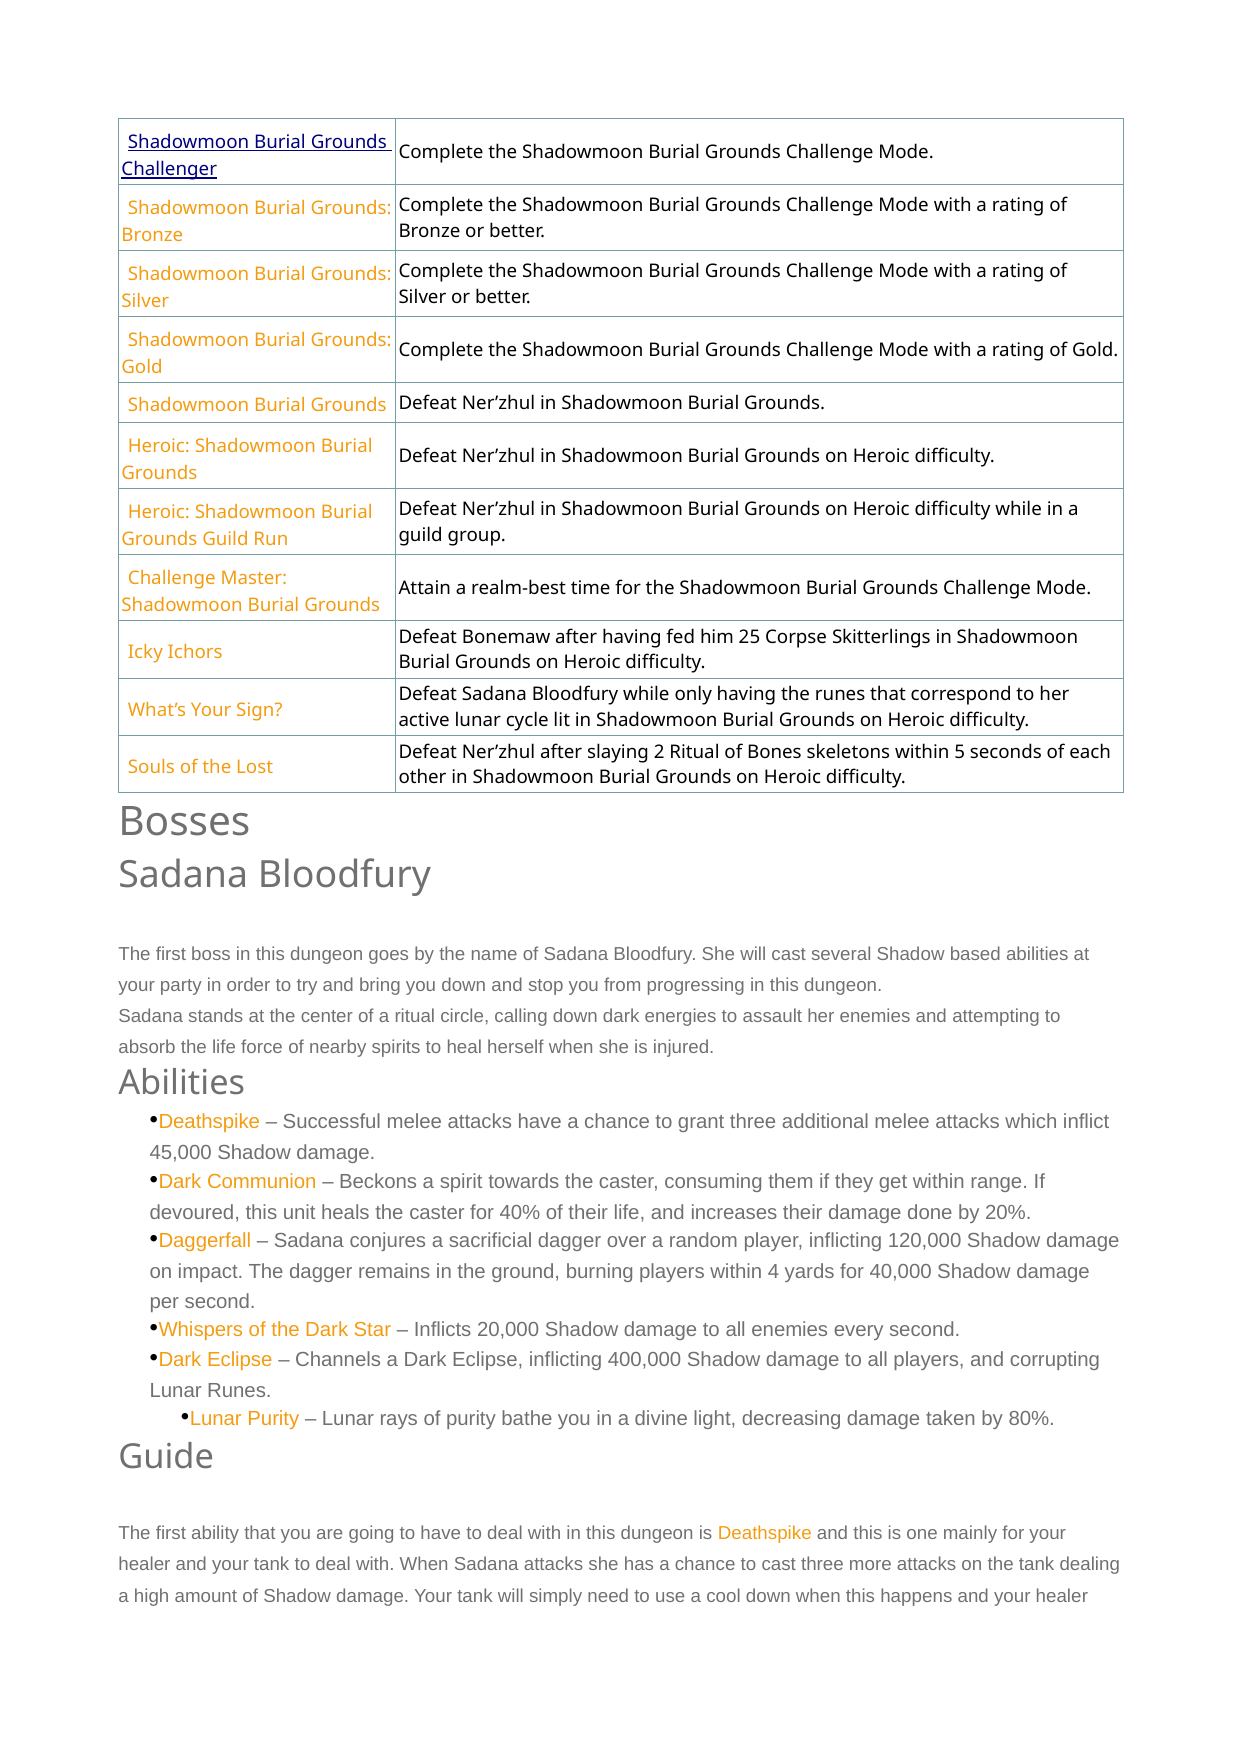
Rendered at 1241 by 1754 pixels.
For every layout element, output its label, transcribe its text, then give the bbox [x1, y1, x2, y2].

table_cell Complete the Shadowmoon Burial Grounds Challenge Mode. [396, 119, 1123, 184]
subtitle Abilities [118, 1058, 1122, 1105]
subtitle Bosses [118, 793, 1122, 848]
subtitle Sadana Bloodfury [118, 848, 1122, 899]
table_cell Defeat Ner’zhul in Shadowmoon Burial Grounds on Heroic difficulty while in a guild group. [396, 489, 1123, 554]
table_cell Icky Ichors [119, 621, 395, 677]
table_cell Defeat Sadana Bloodfury while only having the runes that correspond to her active lunar cycle lit in Shadowmoon Burial Grounds on Heroic difficulty. [396, 679, 1123, 735]
list Whispers of the Dark Star – Inflicts 20,000 Shadow damage to all enemies every second. [118, 1312, 1122, 1342]
table_cell Defeat Bonemaw after having fed him 25 Corpse Skitterlings in Shadowmoon Burial Grounds on Heroic difficulty. [396, 621, 1123, 677]
table_cell Shadowmoon Burial Grounds: Bronze [119, 185, 395, 250]
text The first ability that you are going to have to deal with in this dungeon is Deathspike and this is one mainly for your healer and your tank to deal with. When Sadana attacks she has a chance to cast three more attacks on the tank dealing a high amount of Shadow damage. Your tank will simply need to use a cool down when this happens and your healer [118, 1512, 1122, 1606]
subtitle Guide [118, 1431, 1122, 1478]
table_cell Defeat Ner’zhul in Shadowmoon Burial Grounds on Heroic difficulty. [396, 423, 1123, 488]
list Lunar Purity – Lunar rays of purity bathe you in a divine light, decreasing damage taken by 80%. [118, 1402, 1122, 1431]
table_cell Shadowmoon Burial Grounds Challenger [119, 119, 395, 184]
table_cell Defeat Ner’zhul in Shadowmoon Burial Grounds. [396, 383, 1123, 422]
table_cell Attain a realm-best time for the Shadowmoon Burial Grounds Challenge Mode. [396, 555, 1123, 620]
table_cell Shadowmoon Burial Grounds [119, 383, 395, 422]
table_cell Heroic: Shadowmoon Burial Grounds [119, 423, 395, 488]
table_cell Shadowmoon Burial Grounds: Gold [119, 317, 395, 382]
table_cell Challenge Master: Shadowmoon Burial Grounds [119, 555, 395, 620]
list Daggerfall – Sadana conjures a sacrificial dagger over a random player, inflicting 120,000 Shadow damage on impact. The dagger remains in the ground, burning players within 4 yards for 40,000 Shadow damage per second. [118, 1223, 1122, 1312]
table_cell Heroic: Shadowmoon Burial Grounds Guild Run [119, 489, 395, 554]
table_cell Defeat Ner’zhul after slaying 2 Ritual of Bones skeletons within 5 seconds of each other in Shadowmoon Burial Grounds on Heroic difficulty. [396, 736, 1123, 792]
table_cell Shadowmoon Burial Grounds: Silver [119, 251, 395, 316]
table_cell Souls of the Lost [119, 736, 395, 792]
table_cell Complete the Shadowmoon Burial Grounds Challenge Mode with a rating of Silver or better. [396, 251, 1123, 316]
list Deathspike – Successful melee attacks have a chance to grant three additional melee attacks which inflict 45,000 Shadow damage. [118, 1105, 1122, 1164]
text Sadana stands at the center of a ritual circle, calling down dark energies to assault her enemies and attempting to absorb the life force of nearby spirits to heal herself when she is injured. [118, 995, 1122, 1058]
text The first boss in this dungeon goes by the name of Sadana Bloodfury. She will cast several Shadow based abilities at your party in order to try and bring you down and stop you from progressing in this dungeon. [118, 933, 1122, 995]
table_cell Complete the Shadowmoon Burial Grounds Challenge Mode with a rating of Bronze or better. [396, 185, 1123, 250]
table_cell Complete the Shadowmoon Burial Grounds Challenge Mode with a rating of Gold. [396, 317, 1123, 382]
table_cell What’s Your Sign? [119, 679, 395, 735]
list Dark Eclipse – Channels a Dark Eclipse, inflicting 400,000 Shadow damage to all players, and corrupting Lunar Runes. [118, 1342, 1122, 1402]
list Dark Communion – Beckons a spirit towards the caster, consuming them if they get within range. If devoured, this unit heals the caster for 40% of their life, and increases their damage done by 20%. [118, 1164, 1122, 1223]
